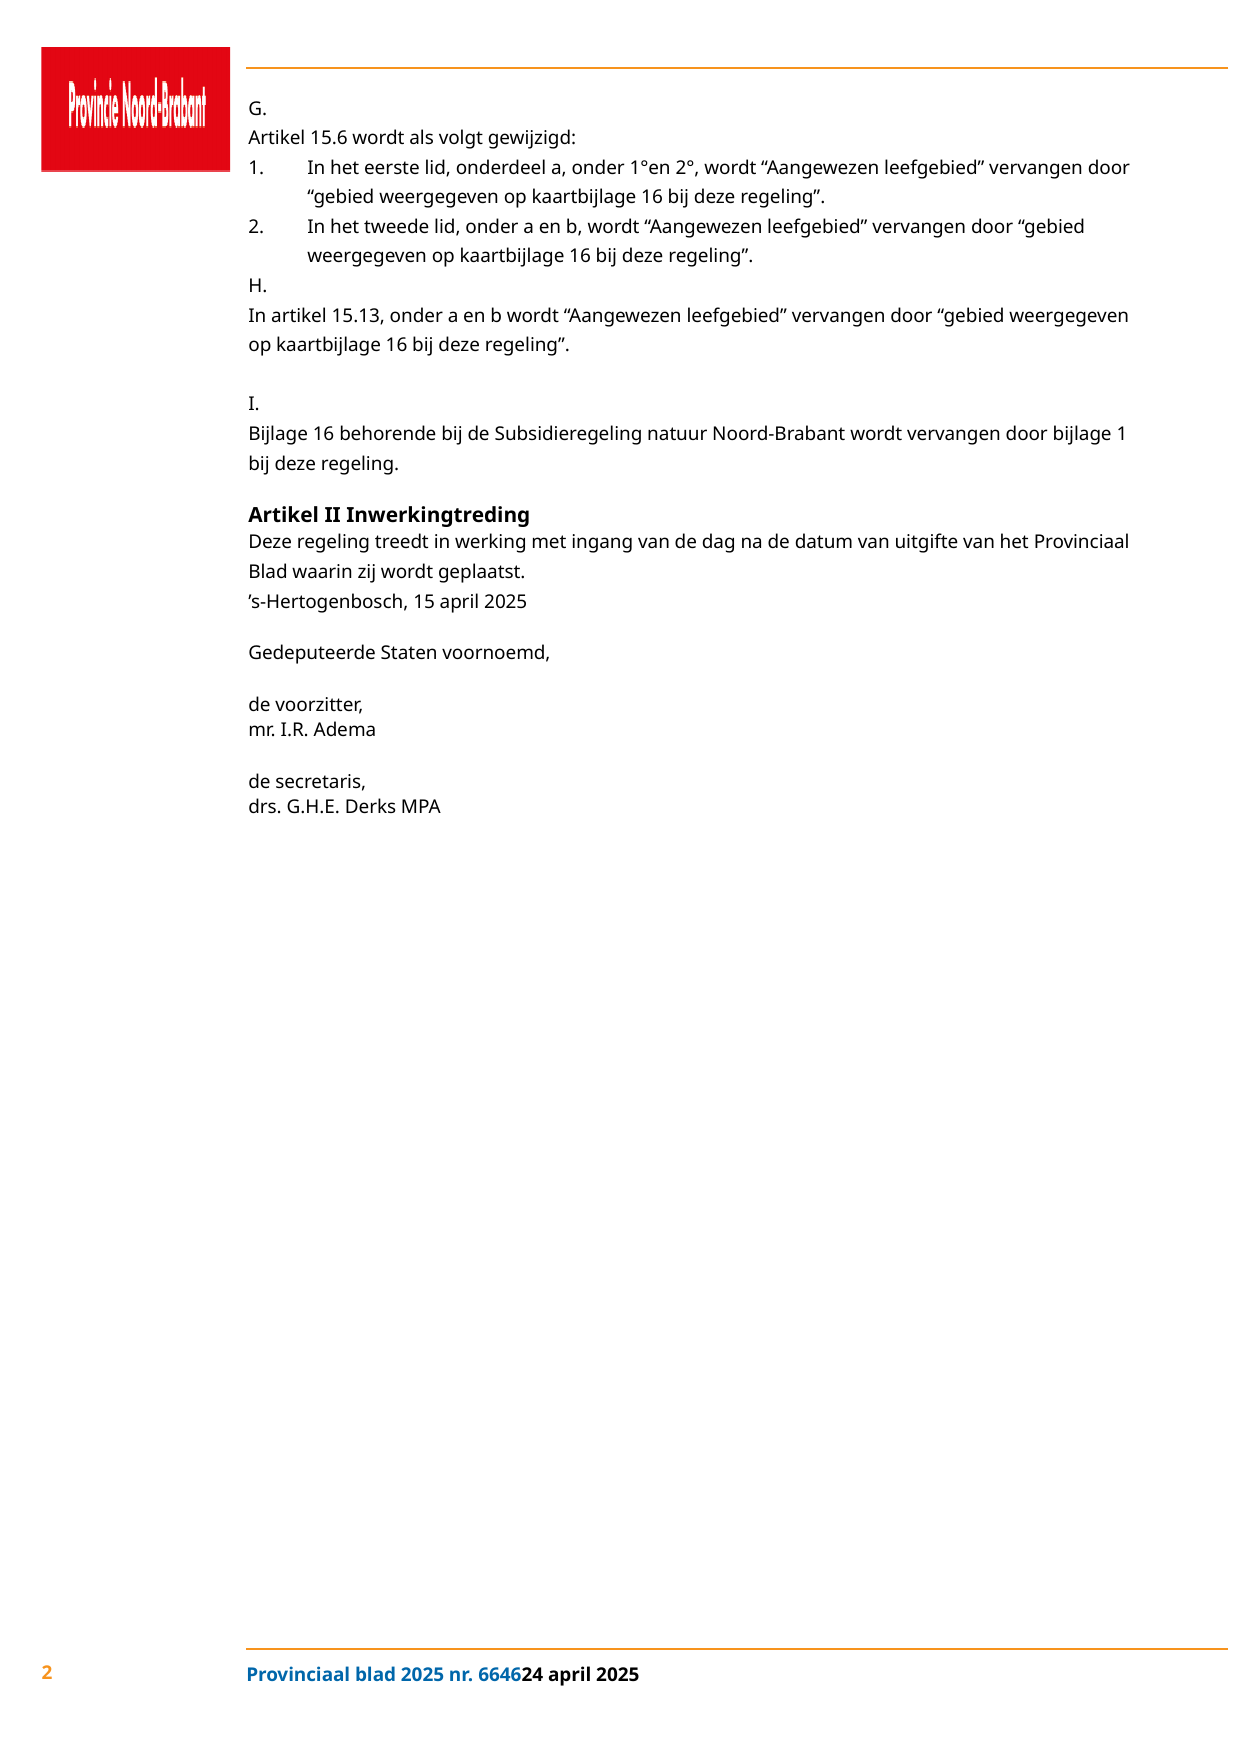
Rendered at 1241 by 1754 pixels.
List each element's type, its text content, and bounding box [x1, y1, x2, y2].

text Artikel II Inwerkingtreding [248, 500, 1152, 529]
text I. [248, 391, 1152, 416]
list In het tweede lid, onder a en b, wordt “Aangewezen leefgebied” vervangen door “gebied weergegeven op kaartbijlage 16 bij deze regeling”. [248, 213, 1152, 268]
text mr. I.R. Adema [248, 716, 1152, 742]
text drs. G.H.E. Derks MPA [248, 794, 1152, 819]
text Artikel 15.6 wordt als volgt gewijzigd: [248, 124, 1152, 150]
text de voorzitter, [248, 691, 1152, 716]
text Gedeputeerde Staten voornoemd, [248, 639, 1152, 665]
list In het eerste lid, onderdeel a, onder 1°en 2°, wordt “Aangewezen leefgebied” vervangen door “gebied weergegeven op kaartbijlage 16 bij deze regeling”. [248, 154, 1152, 209]
picture [41, 47, 231, 172]
text ’s-Hertogenbosch, 15 april 2025 [248, 588, 1152, 613]
text In artikel 15.13, onder a en b wordt “Aangewezen leefgebied” vervangen door “gebied weergegeven op kaartbijlage 16 bij deze regeling”. [248, 302, 1152, 357]
text G. [248, 95, 1152, 121]
text Bijlage 16 behorende bij de Subsidieregeling natuur Noord-Brabant wordt vervangen door bijlage 1 bij deze regeling. [248, 420, 1152, 476]
text de secretaris, [248, 768, 1152, 794]
text H. [248, 272, 1152, 298]
text Deze regeling treedt in werking met ingang van de dag na de datum van uitgifte van het Provinciaal Blad waarin zij wordt geplaatst. [248, 529, 1152, 584]
